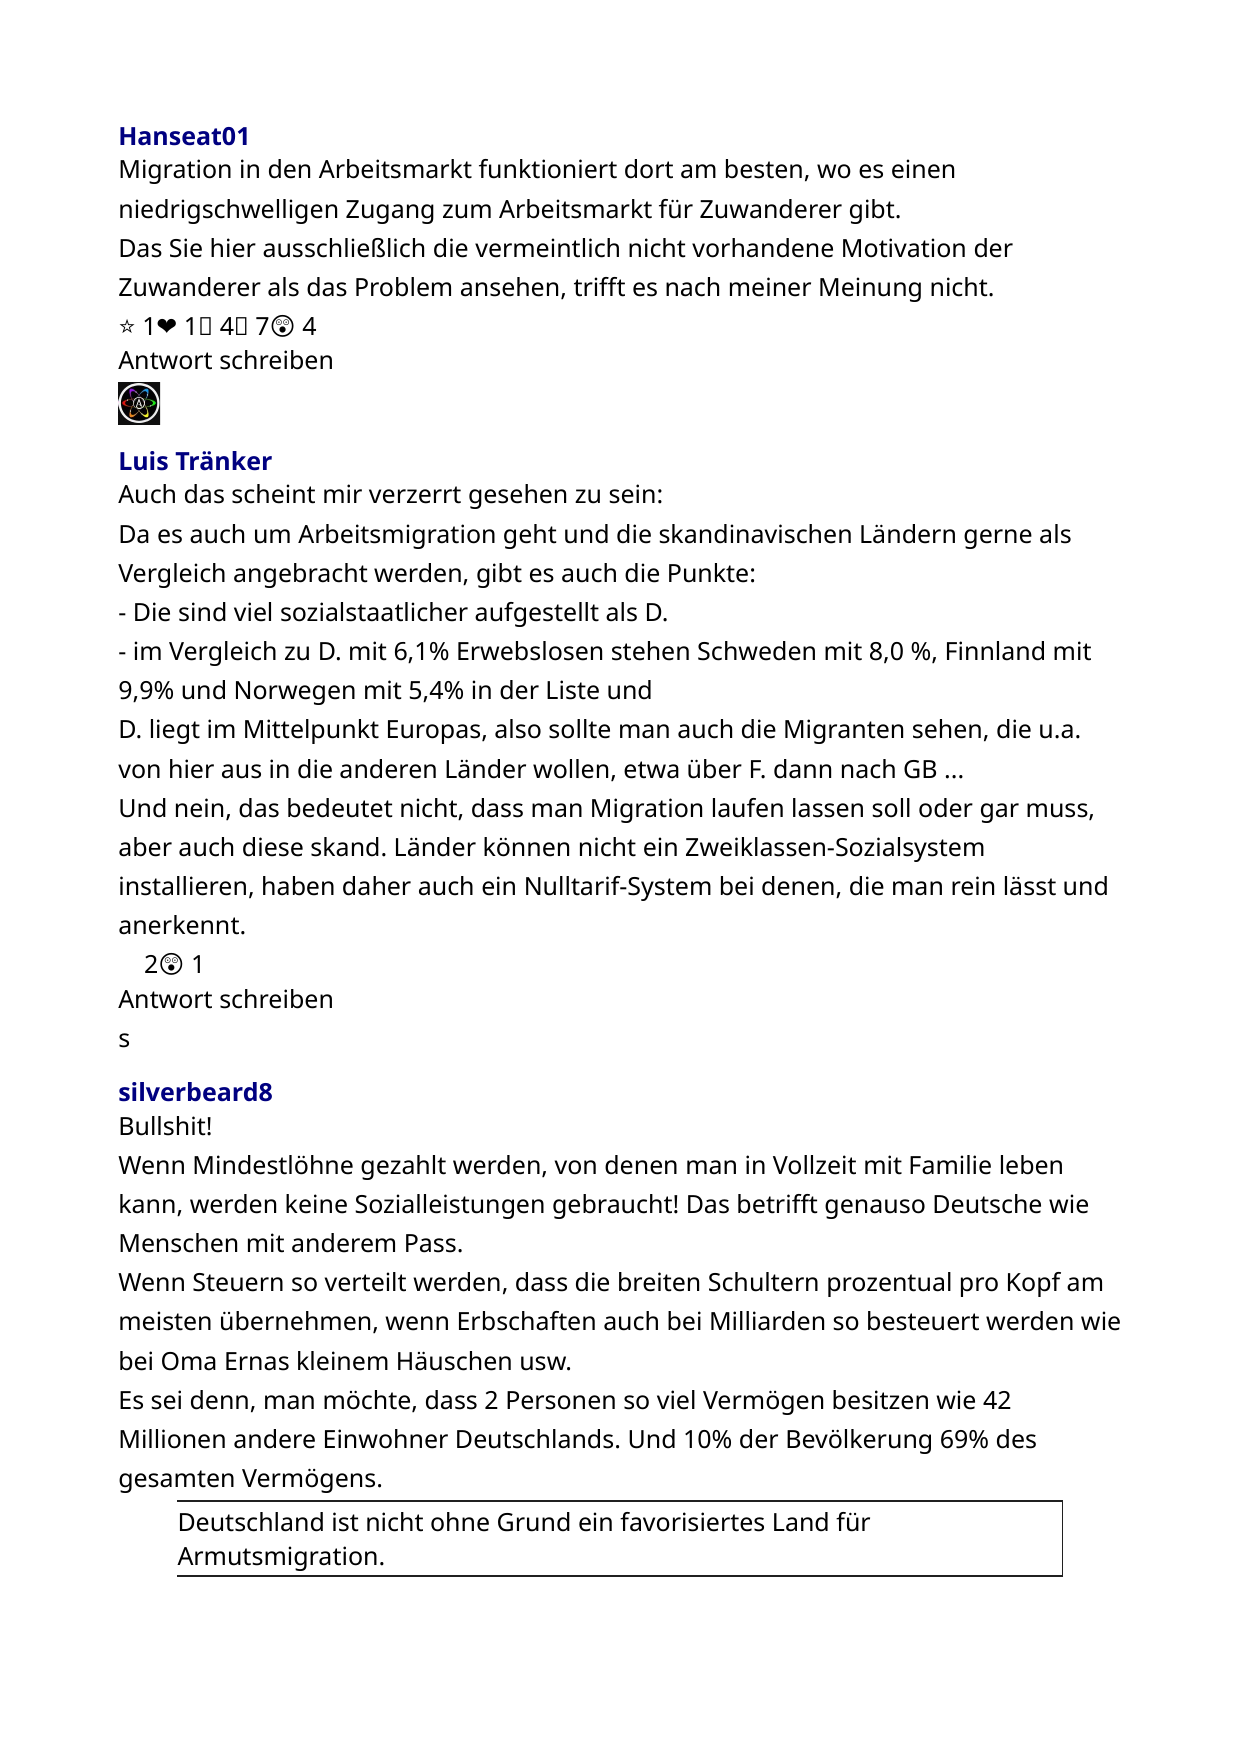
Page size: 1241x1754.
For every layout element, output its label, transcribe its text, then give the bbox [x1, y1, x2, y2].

text Bullshit! [118, 1108, 1122, 1142]
text Es sei denn, man möchte, dass 2 Personen so viel Vermögen besitzen wie 42 Millionen andere Einwohner Deutschlands. Und 10% der Bevölkerung 69% des gesamten Vermögens. [118, 1382, 1122, 1495]
subtitle Luis Tränker [118, 443, 1122, 477]
text 🤨 2😲 1 [118, 947, 1122, 981]
text Und nein, das bedeutet nicht, dass man Migration laufen lassen soll oder gar muss, aber auch diese skand. Länder können nicht ein Zweiklassen-Sozialsystem installieren, haben daher auch ein Nulltarif-System bei denen, die man rein lässt und anerkennt. [118, 791, 1122, 942]
text Wenn Mindestlöhne gezahlt werden, von denen man in Vollzeit mit Familie leben kann, werden keine Sozialleistungen gebraucht! Das betrifft genauso Deutsche wie Menschen mit anderem Pass. [118, 1147, 1122, 1260]
text D. liegt im Mittelpunkt Europas, also sollte man auch die Migranten sehen, die u.a. von hier aus in die anderen Länder wollen, etwa über F. dann nach GB ... [118, 712, 1122, 785]
text Migration in den Arbeitsmarkt funktioniert dort am besten, wo es einen niedrigschwelligen Zugang zum Arbeitsmarkt für Zuwanderer gibt. [118, 152, 1122, 225]
text - im Vergleich zu D. mit 6,1% Erwebslosen stehen Schweden mit 8,0 %, Finnland mit 9,9% und Norwegen mit 5,4% in der Liste und [118, 634, 1122, 707]
text Auch das scheint mir verzerrt gesehen zu sein: [118, 477, 1122, 511]
subtitle Hanseat01 [118, 118, 1122, 152]
text ⭐️ 1❤️ 1🙁 4🤨 7😲 4 [118, 309, 1122, 343]
text Das Sie hier ausschließlich die vermeintlich nicht vorhandene Motivation der Zuwanderer als das Problem ansehen, trifft es nach meiner Meinung nicht. [118, 231, 1122, 304]
text - Die sind viel sozialstaatlicher aufgestellt als D. [118, 595, 1122, 629]
text Da es auch um Arbeitsmigration geht und die skandinavischen Ländern gerne als Vergleich angebracht werden, gibt es auch die Punkte: [118, 516, 1122, 589]
text Antwort schreiben [118, 343, 1122, 377]
text Antwort schreiben [118, 981, 1122, 1015]
text s [118, 1020, 1122, 1054]
text Deutschland ist nicht ohne Grund ein favorisiertes Land für Armutsmigration. [177, 1502, 1062, 1575]
picture [118, 382, 161, 425]
text Wenn Steuern so verteilt werden, dass die breiten Schultern prozentual pro Kopf am meisten übernehmen, wenn Erbschaften auch bei Milliarden so besteuert werden wie bei Oma Ernas kleinem Häuschen usw. [118, 1265, 1122, 1377]
subtitle silverbeard8 [118, 1074, 1122, 1108]
